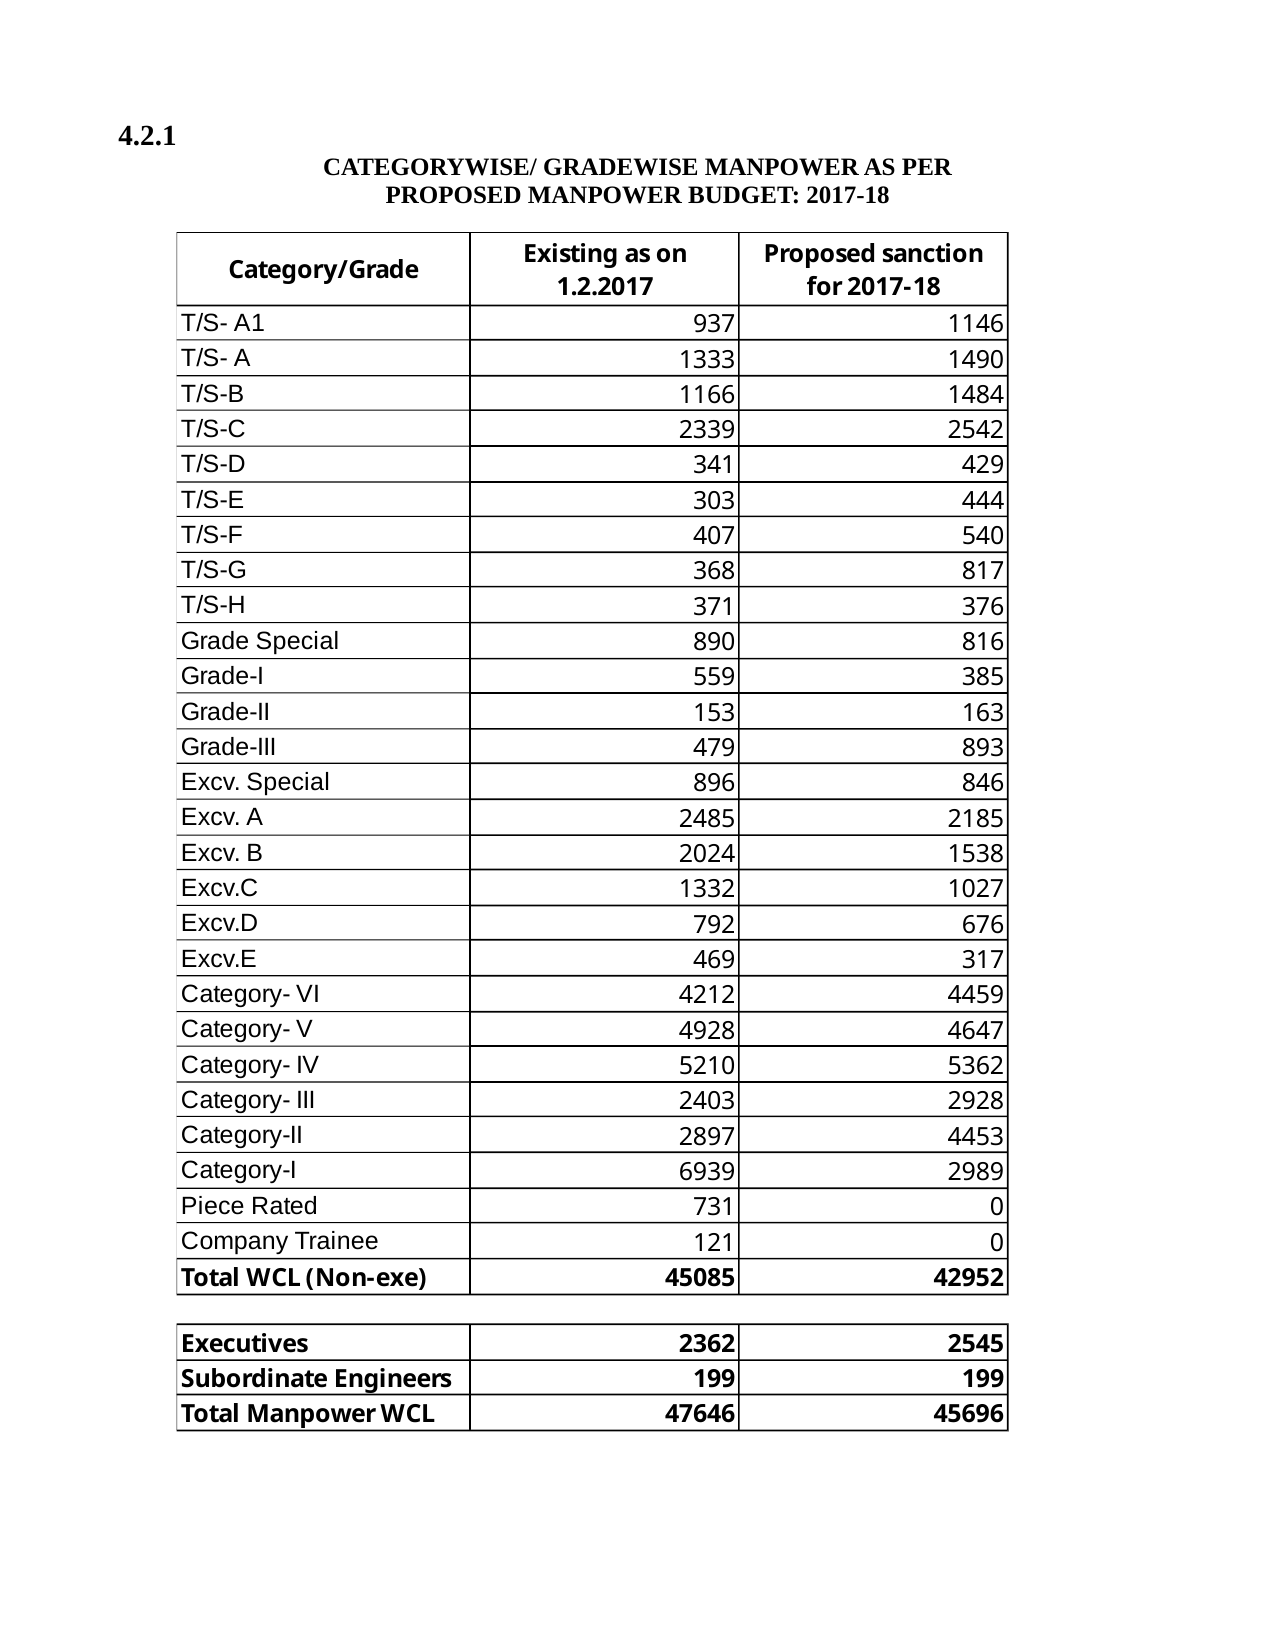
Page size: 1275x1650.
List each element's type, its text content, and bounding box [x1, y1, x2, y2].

text 4.2.1 [118, 118, 1157, 152]
text CATEGORYWISE/ GRADEWISE MANPOWER AS PER [118, 152, 1157, 180]
text PROPOSED MANPOWER BUDGET: 2017-18 [118, 180, 1157, 209]
